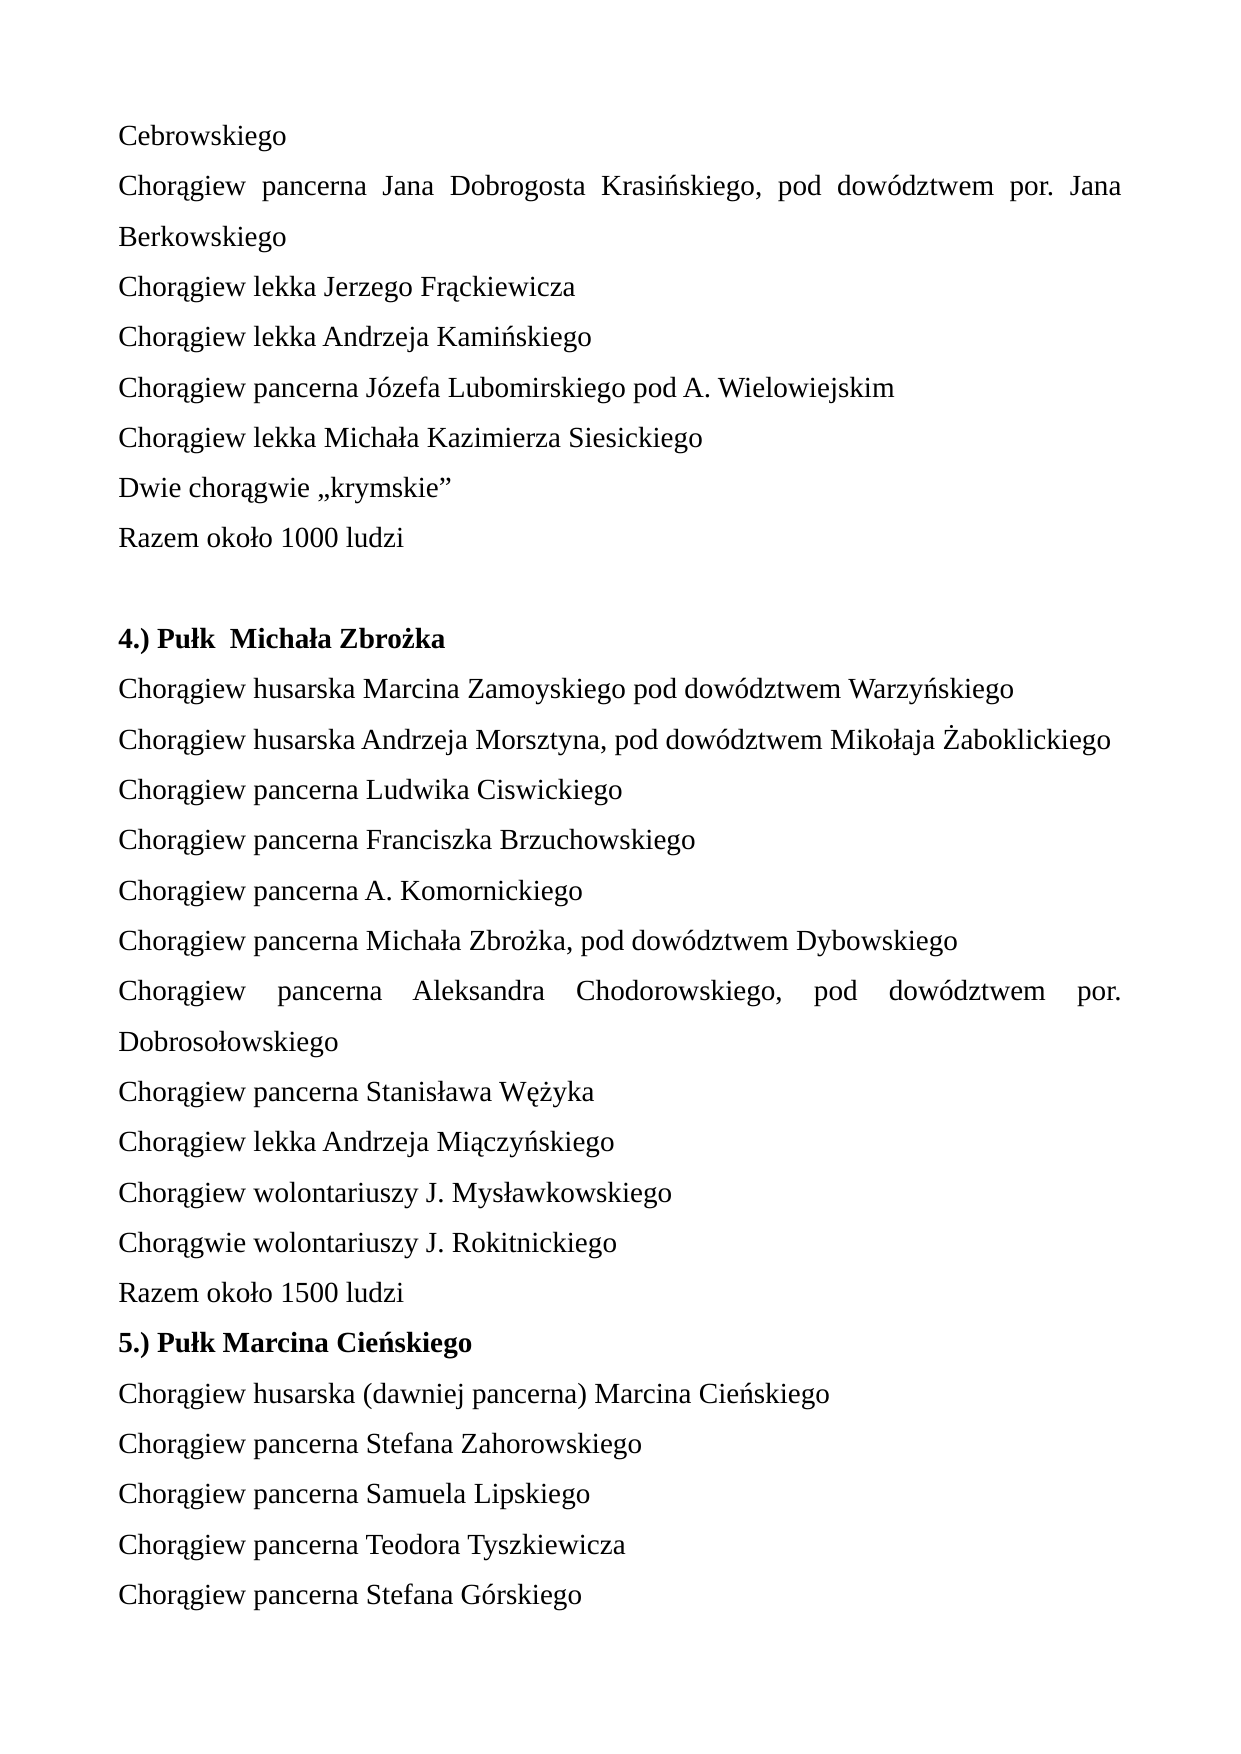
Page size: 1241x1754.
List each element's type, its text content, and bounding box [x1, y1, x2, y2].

text Chorągiew pancerna Stanisława Wężyka [118, 1074, 1122, 1108]
text Chorągiew pancerna Aleksandra Chodorowskiego, pod dowództwem por. Dobrosołowskiego [118, 973, 1122, 1057]
text Chorągiew pancerna A. Komornickiego [118, 873, 1122, 906]
text Chorągiew pancerna Józefa Lubomirskiego pod A. Wielowiejskim [118, 370, 1122, 403]
text Chorągiew pancerna Stefana Górskiego [118, 1577, 1122, 1611]
text Chorągiew pancerna Franciszka Brzuchowskiego [118, 822, 1122, 856]
text Chorągiew pancerna Michała Zbrożka, pod dowództwem Dybowskiego [118, 923, 1122, 957]
text Chorągiew lekka Andrzeja Kamińskiego [118, 319, 1122, 353]
text 4.) Pułk Michała Zbrożka [118, 621, 1122, 655]
text Chorągiew pancerna Jana Dobrogosta Krasińskiego, pod dowództwem por. Jana Berkowskiego [118, 168, 1122, 252]
text Chorągiew husarska (dawniej pancerna) Marcina Cieńskiego [118, 1376, 1122, 1409]
text Razem około 1000 ludzi [118, 521, 1122, 554]
text Chorągiew pancerna Teodora Tyszkiewicza [118, 1527, 1122, 1560]
text Chorągiew wolontariuszy J. Mysławkowskiego [118, 1175, 1122, 1208]
text Chorągiew lekka Andrzeja Miączyńskiego [118, 1124, 1122, 1158]
text Chorągiew pancerna Samuela Lipskiego [118, 1477, 1122, 1510]
text Chorągiew pancerna Ludwika Ciswickiego [118, 772, 1122, 806]
text Razem około 1500 ludzi [118, 1275, 1122, 1309]
text Chorągiew lekka Michała Kazimierza Siesickiego [118, 420, 1122, 453]
text Chorągiew husarska Marcina Zamoyskiego pod dowództwem Warzyńskiego [118, 672, 1122, 705]
text Chorągiew lekka Jerzego Frąckiewicza [118, 269, 1122, 303]
text Dwie chorągwie „krymskie” [118, 470, 1122, 504]
text Chorągiew husarska Andrzeja Morsztyna, pod dowództwem Mikołaja Żaboklickiego [118, 722, 1122, 755]
text Cebrowskiego [118, 118, 1122, 152]
text 5.) Pułk Marcina Cieńskiego [118, 1326, 1122, 1359]
text Chorągwie wolontariuszy J. Rokitnickiego [118, 1225, 1122, 1258]
text Chorągiew pancerna Stefana Zahorowskiego [118, 1426, 1122, 1460]
